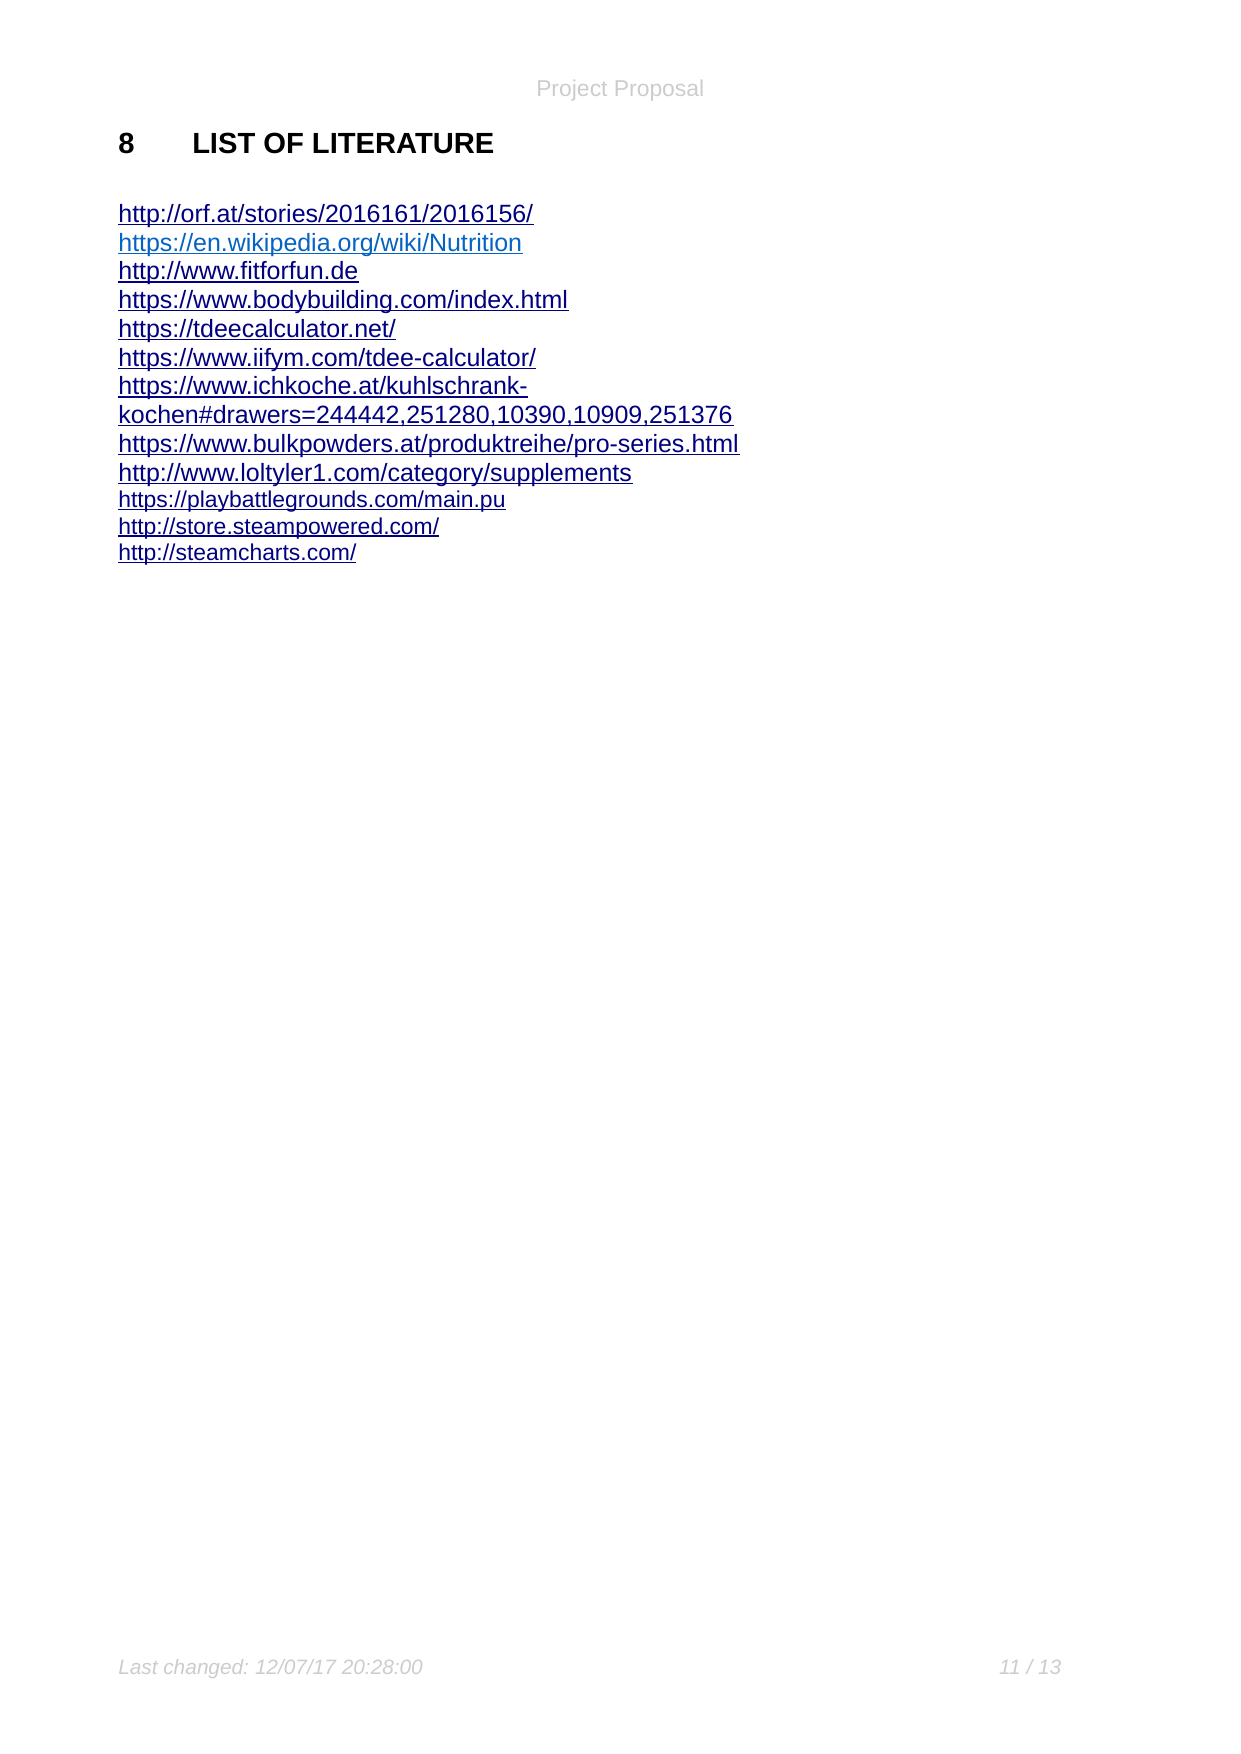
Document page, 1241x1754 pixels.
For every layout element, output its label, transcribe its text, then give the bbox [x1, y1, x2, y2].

text https://www.iifym.com/tdee-calculator/ [118, 342, 1122, 371]
text https://playbattlegrounds.com/main.pu [118, 486, 1122, 513]
text http://steamcharts.com/ [118, 539, 1122, 565]
text https://tdeecalculator.net/ [118, 314, 1122, 342]
text http://store.steampowered.com/ [118, 513, 1122, 539]
text https://www.bulkpowders.at/produktreihe/pro-series.html http://www.loltyler1.com/category/supplements [118, 429, 1122, 486]
text http://www.fitforfun.de [118, 256, 1122, 285]
text https://www.ichkoche.at/kuhlschrank-kochen#drawers=244442,251280,10390,10909,251376 [118, 371, 1122, 429]
subtitle List of Literature [118, 126, 1122, 160]
text https://en.wikipedia.org/wiki/Nutrition [118, 227, 1122, 256]
text http://orf.at/stories/2016161/2016156/ [118, 199, 1122, 227]
text https://www.bodybuilding.com/index.html [118, 285, 1122, 314]
